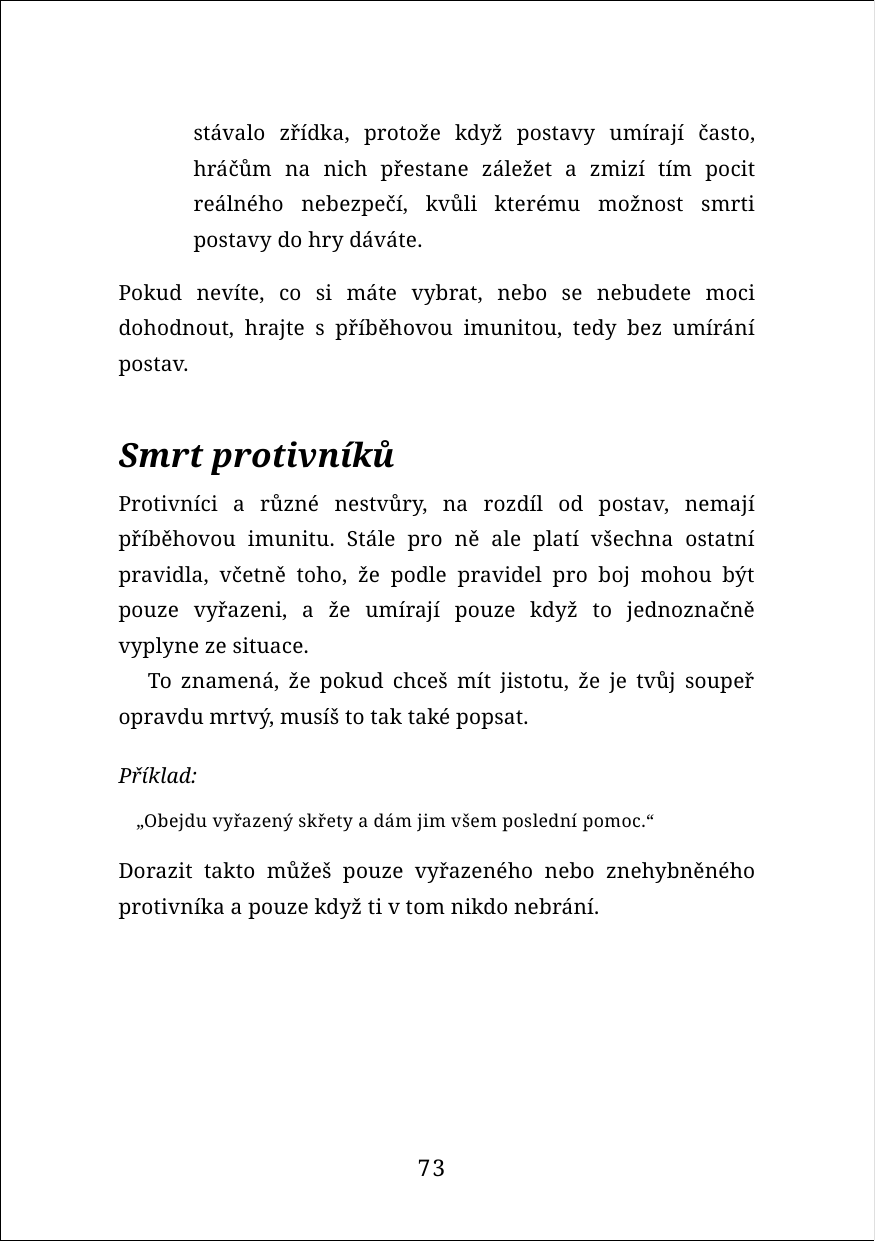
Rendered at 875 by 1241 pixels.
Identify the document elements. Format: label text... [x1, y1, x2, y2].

text Protivníci a různé nestvůry, na rozdíl od postav, nemají příběhovou imunitu. Stále pro ně ale platí všechna ostatní pravidla, včetně toho, že podle pravidel pro boj mohou být pouze vyřazeni, a že umírají pouze když to jednoznačně vyplyne ze situace. To znamená, že pokud chceš mít jistotu, že je tvůj soupeř opravdu mrtvý, musíš to tak také popsat. [118, 489, 756, 731]
text Pokud nevíte, co si máte vybrat, nebo se nebudete moci dohodnout, hrajte s příběhovou imunitou, tedy bez umírání postav. [118, 278, 756, 377]
list stávalo zřídka, protože když postavy umírají často, hráčům na nich přestane záležet a zmizí tím pocit reálného nebezpečí, kvůli kterému možnost smrti postavy do hry dáváte. [156, 118, 756, 253]
text „Obejdu vyřazený skřety a dám jim všem poslední pomoc.“ [136, 809, 756, 833]
text Příklad: [118, 761, 756, 790]
text Dorazit takto můžeš pouze vyřazeného nebo znehybněného protivníka a pouze když ti v tom nikdo nebrání. [118, 857, 756, 921]
subtitle Smrt protivníků [118, 432, 756, 477]
